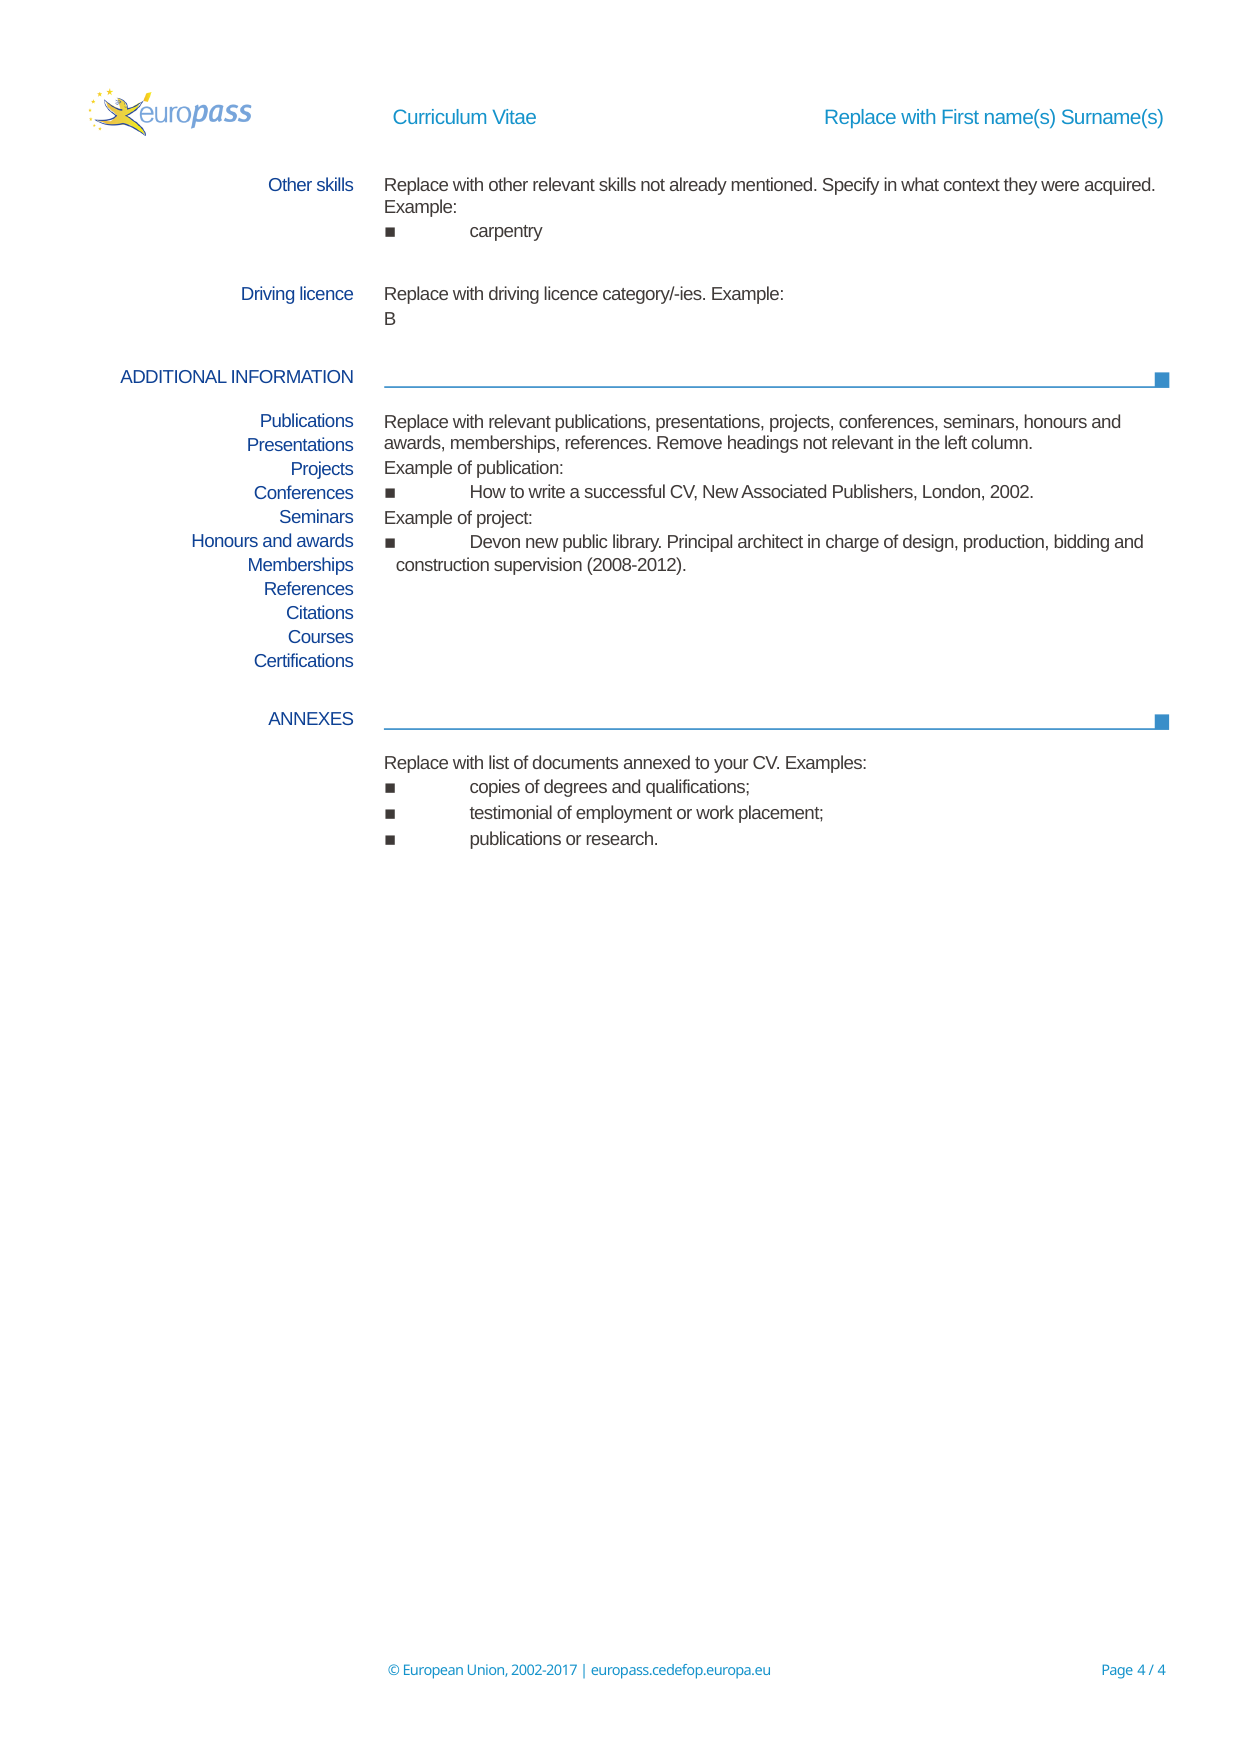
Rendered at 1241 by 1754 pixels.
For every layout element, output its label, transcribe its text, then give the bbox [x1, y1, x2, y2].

table_header Other skills [89, 171, 384, 243]
table_header Replace with relevant publications, presentations, projects, conferences, seminars, honours and awards, memberships, references. Remove headings not relevant in the left column. Example of publication: How to write a successful CV, New Associated Publishers, London, 2002. Example of project: Devon new public library. Principal architect in charge of design, production, bidding and construction supervision (2008-2012). [384, 408, 1169, 671]
table_header [89, 749, 384, 850]
table_header [384, 708, 1169, 714]
table_header Replace with list of documents annexed to your CV. Examples: copies of degrees and qualifications; testimonial of employment or work placement; publications or research. [384, 749, 1169, 850]
picture [88, 88, 252, 136]
table_header Publications Presentations Projects Conferences Seminars Honours and awards Memberships References Citations Courses Certifications [89, 408, 384, 671]
table_header Replace with other relevant skills not already mentioned. Specify in what context they were acquired. Example: carpentry [384, 171, 1169, 243]
table_header ADDITIONAL INFORMATION [89, 366, 384, 388]
table_header [384, 366, 1169, 372]
picture [384, 372, 1170, 388]
picture [383, 714, 1170, 730]
table_header Replace with driving licence category/-ies. Example: B [384, 280, 1169, 329]
table_header ANNEXES [89, 708, 384, 729]
table_header Driving licence [89, 280, 384, 329]
